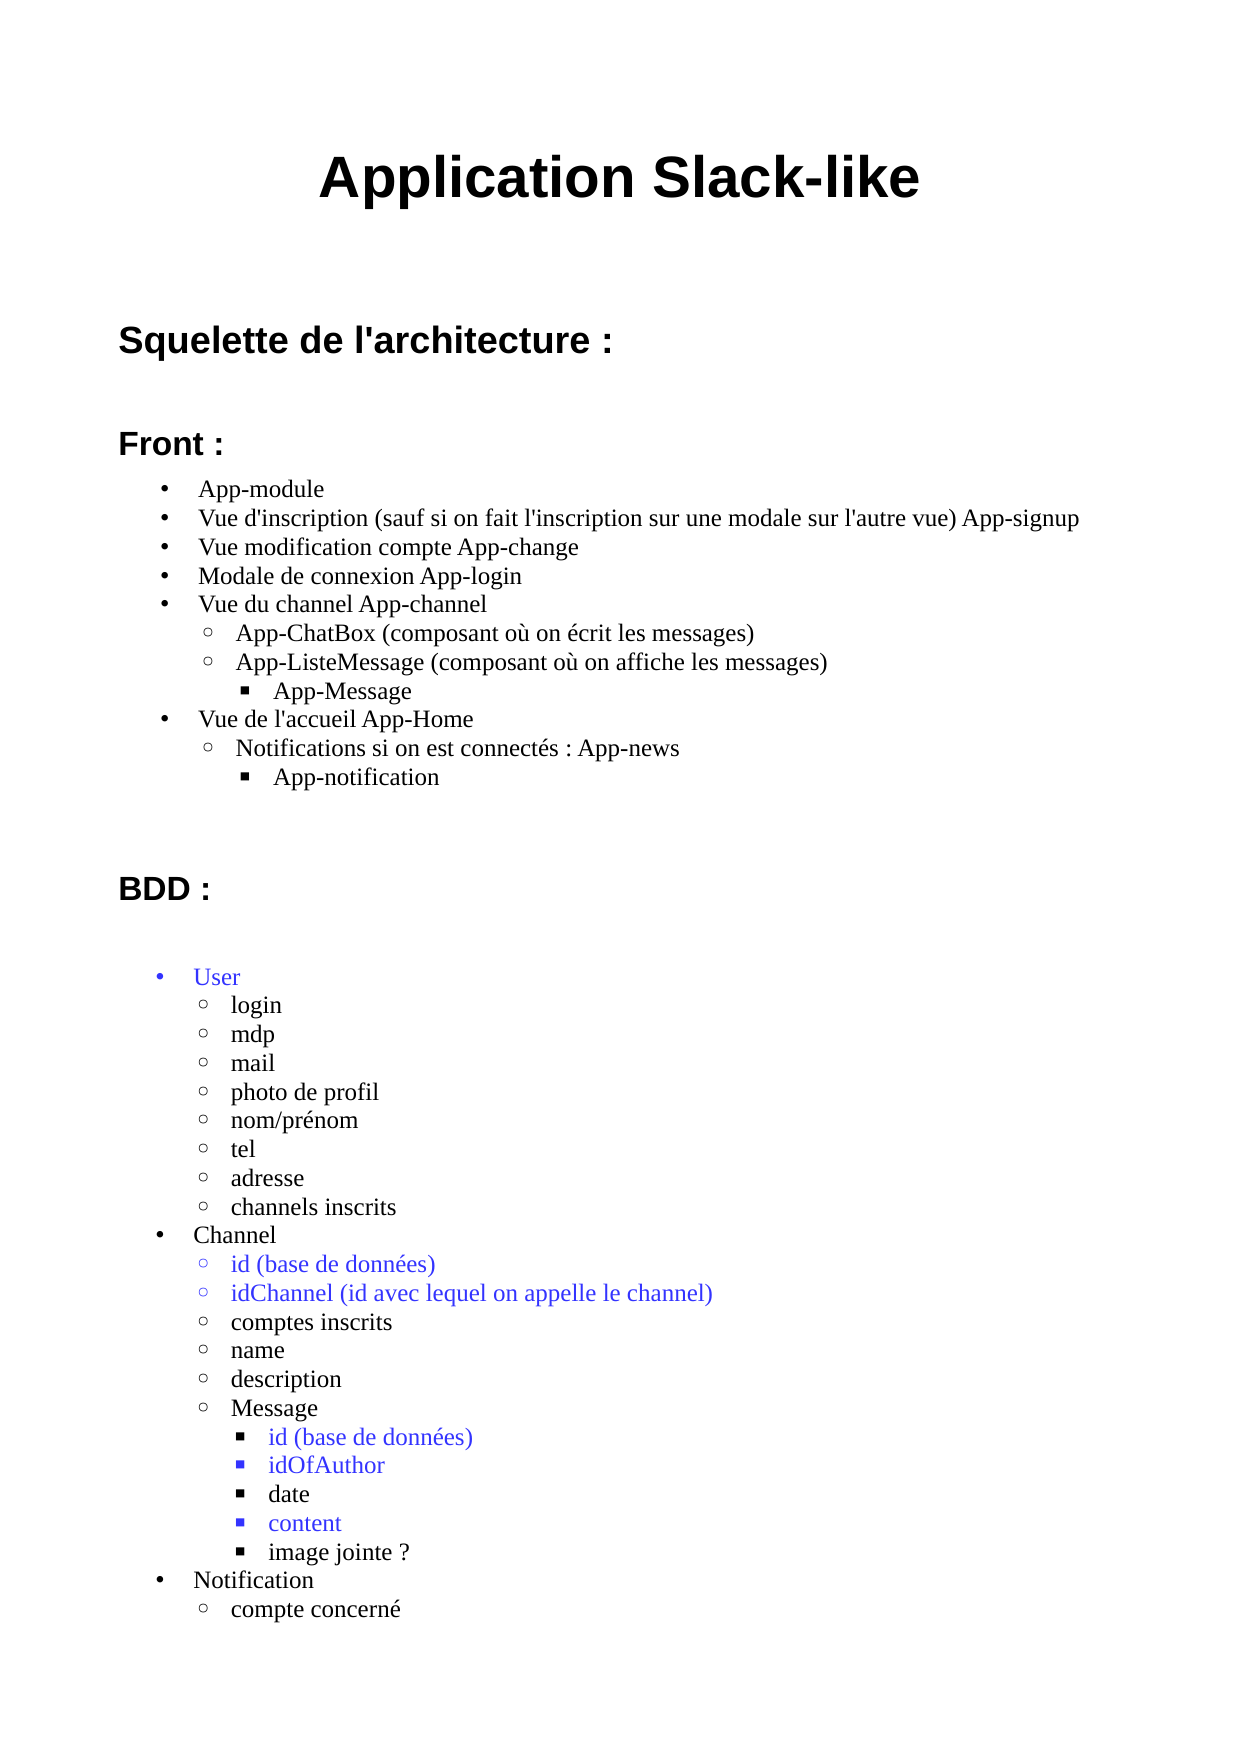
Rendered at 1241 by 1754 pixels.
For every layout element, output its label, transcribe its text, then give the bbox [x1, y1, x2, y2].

list photo de profil [193, 1077, 1122, 1105]
list Notifications si on est connectés : App-news [198, 733, 1122, 762]
subtitle BDD : [118, 869, 1122, 908]
list content [231, 1508, 1122, 1537]
list Modale de connexion App-login [160, 561, 1122, 589]
list mdp [193, 1019, 1122, 1048]
list comptes inscrits [193, 1307, 1122, 1335]
list App-ChatBox (composant où on écrit les messages) [198, 618, 1122, 647]
list channels inscrits [193, 1192, 1122, 1220]
list Vue de l'accueil App-Home [160, 704, 1122, 733]
subtitle Squelette de l'architecture : [118, 318, 1122, 361]
list Notification [156, 1565, 1122, 1594]
list compte concerné [193, 1594, 1122, 1623]
subtitle Front : [118, 423, 1122, 462]
list name [193, 1335, 1122, 1364]
list Vue du channel App-channel [160, 589, 1122, 618]
list Channel [156, 1220, 1122, 1249]
list image jointe ? [231, 1537, 1122, 1565]
list id (base de données) [231, 1422, 1122, 1450]
list App-module [160, 474, 1122, 503]
list id (base de données) [193, 1249, 1122, 1278]
list idOfAuthor [231, 1450, 1122, 1479]
list nom/prénom [193, 1105, 1122, 1134]
list tel [193, 1134, 1122, 1163]
list idChannel (id avec lequel on appelle le channel) [193, 1278, 1122, 1307]
title Application Slack-like [118, 143, 1122, 210]
list Message [193, 1393, 1122, 1422]
list App-notification [235, 762, 1122, 791]
list description [193, 1364, 1122, 1393]
list App-Message [235, 676, 1122, 704]
list App-ListeMessage (composant où on affiche les messages) [198, 647, 1122, 676]
list mail [193, 1048, 1122, 1077]
list login [193, 990, 1122, 1019]
list User [156, 962, 1122, 990]
list adresse [193, 1163, 1122, 1192]
list Vue modification compte App-change [160, 532, 1122, 561]
list Vue d'inscription (sauf si on fait l'inscription sur une modale sur l'autre vue) App-signup [160, 503, 1122, 532]
list date [231, 1479, 1122, 1508]
